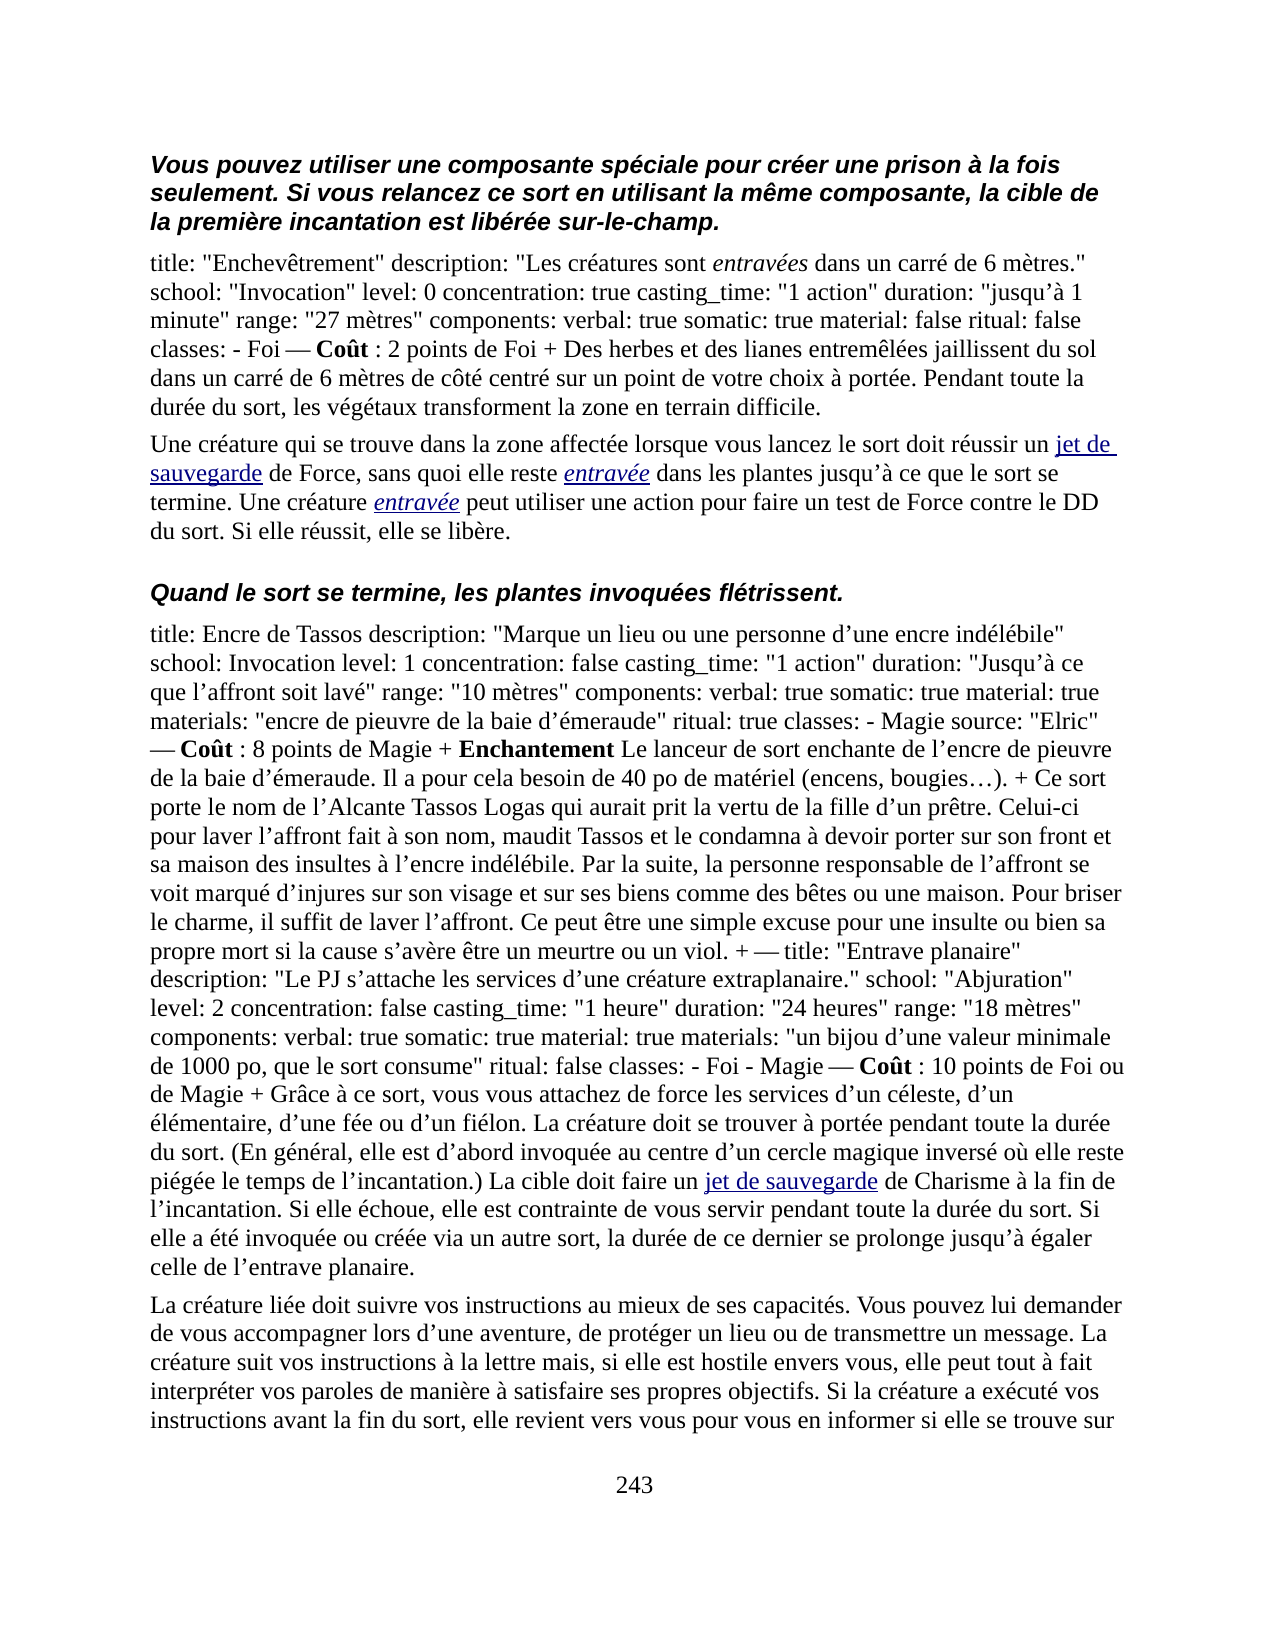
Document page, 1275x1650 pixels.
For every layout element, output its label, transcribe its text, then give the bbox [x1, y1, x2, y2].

text title: "Enchevêtrement" description: "Les créatures sont entravées dans un carré de 6 mètres." school: "Invocation" level: 0 concentration: true casting_time: "1 action" duration: "jusqu’à 1 minute" range: "27 mètres" components: verbal: true somatic: true material: false ritual: false classes: - Foi — Coût : 2 points de Foi + Des herbes et des lianes entremêlées jaillissent du sol dans un carré de 6 mètres de côté centré sur un point de votre choix à portée. Pendant toute la durée du sort, les végétaux transforment la zone en terrain difficile. [150, 248, 1125, 421]
text title: Encre de Tassos description: "Marque un lieu ou une personne d’une encre indélébile" school: Invocation level: 1 concentration: false casting_time: "1 action" duration: "Jusqu’à ce que l’affront soit lavé" range: "10 mètres" components: verbal: true somatic: true material: true materials: "encre de pieuvre de la baie d’émeraude" ritual: true classes: - Magie source: "Elric" — Coût : 8 points de Magie + Enchantement Le lanceur de sort enchante de l’encre de pieuvre de la baie d’émeraude. Il a pour cela besoin de 40 po de matériel (encens, bougies…​). + Ce sort porte le nom de l’Alcante Tassos Logas qui aurait prit la vertu de la fille d’un prêtre. Celui-ci pour laver l’affront fait à son nom, maudit Tassos et le condamna à devoir porter sur son front et sa maison des insultes à l’encre indélébile. Par la suite, la personne responsable de l’affront se voit marqué d’injures sur son visage et sur ses biens comme des bêtes ou une maison. Pour briser le charme, il suffit de laver l’affront. Ce peut être une simple excuse pour une insulte ou bien sa propre mort si la cause s’avère être un meurtre ou un viol. + — title: "Entrave planaire" description: "Le PJ s’attache les services d’une créature extraplanaire." school: "Abjuration" level: 2 concentration: false casting_time: "1 heure" duration: "24 heures" range: "18 mètres" components: verbal: true somatic: true material: true materials: "un bijou d’une valeur minimale de 1000 po, que le sort consume" ritual: false classes: - Foi - Magie — Coût : 10 points de Foi ou de Magie + Grâce à ce sort, vous vous attachez de force les services d’un céleste, d’un élémentaire, d’une fée ou d’un fiélon. La créature doit se trouver à portée pendant toute la durée du sort. (En général, elle est d’abord invoquée au centre d’un cercle magique inversé où elle reste piégée le temps de l’incantation.) La cible doit faire un jet de sauvegarde de Charisme à la fin de l’incantation. Si elle échoue, elle est contrainte de vous servir pendant toute la durée du sort. Si elle a été invoquée ou créée via un autre sort, la durée de ce dernier se prolonge jusqu’à égaler celle de l’entrave planaire. [150, 619, 1125, 1281]
text Une créature qui se trouve dans la zone affectée lorsque vous lancez le sort doit réussir un jet de sauvegarde de Force, sans quoi elle reste entravée dans les plantes jusqu’à ce que le sort se termine. Une créature entravée peut utiliser une action pour faire un test de Force contre le DD du sort. Si elle réussit, elle se libère. [150, 429, 1125, 544]
text La créature liée doit suivre vos instructions au mieux de ses capacités. Vous pouvez lui demander de vous accompagner lors d’une aventure, de protéger un lieu ou de transmettre un message. La créature suit vos instructions à la lettre mais, si elle est hostile envers vous, elle peut tout à fait interpréter vos paroles de manière à satisfaire ses propres objectifs. Si la créature a exécuté vos instructions avant la fin du sort, elle revient vers vous pour vous en informer si elle se trouve sur [150, 1290, 1125, 1433]
subtitle Quand le sort se termine, les plantes invoquées flétrissent. [150, 578, 1125, 607]
subtitle Vous pouvez utiliser une composante spéciale pour créer une prison à la fois seulement. Si vous relancez ce sort en utilisant la même composante, la cible de la première incantation est libérée sur-le-champ. [150, 150, 1125, 236]
